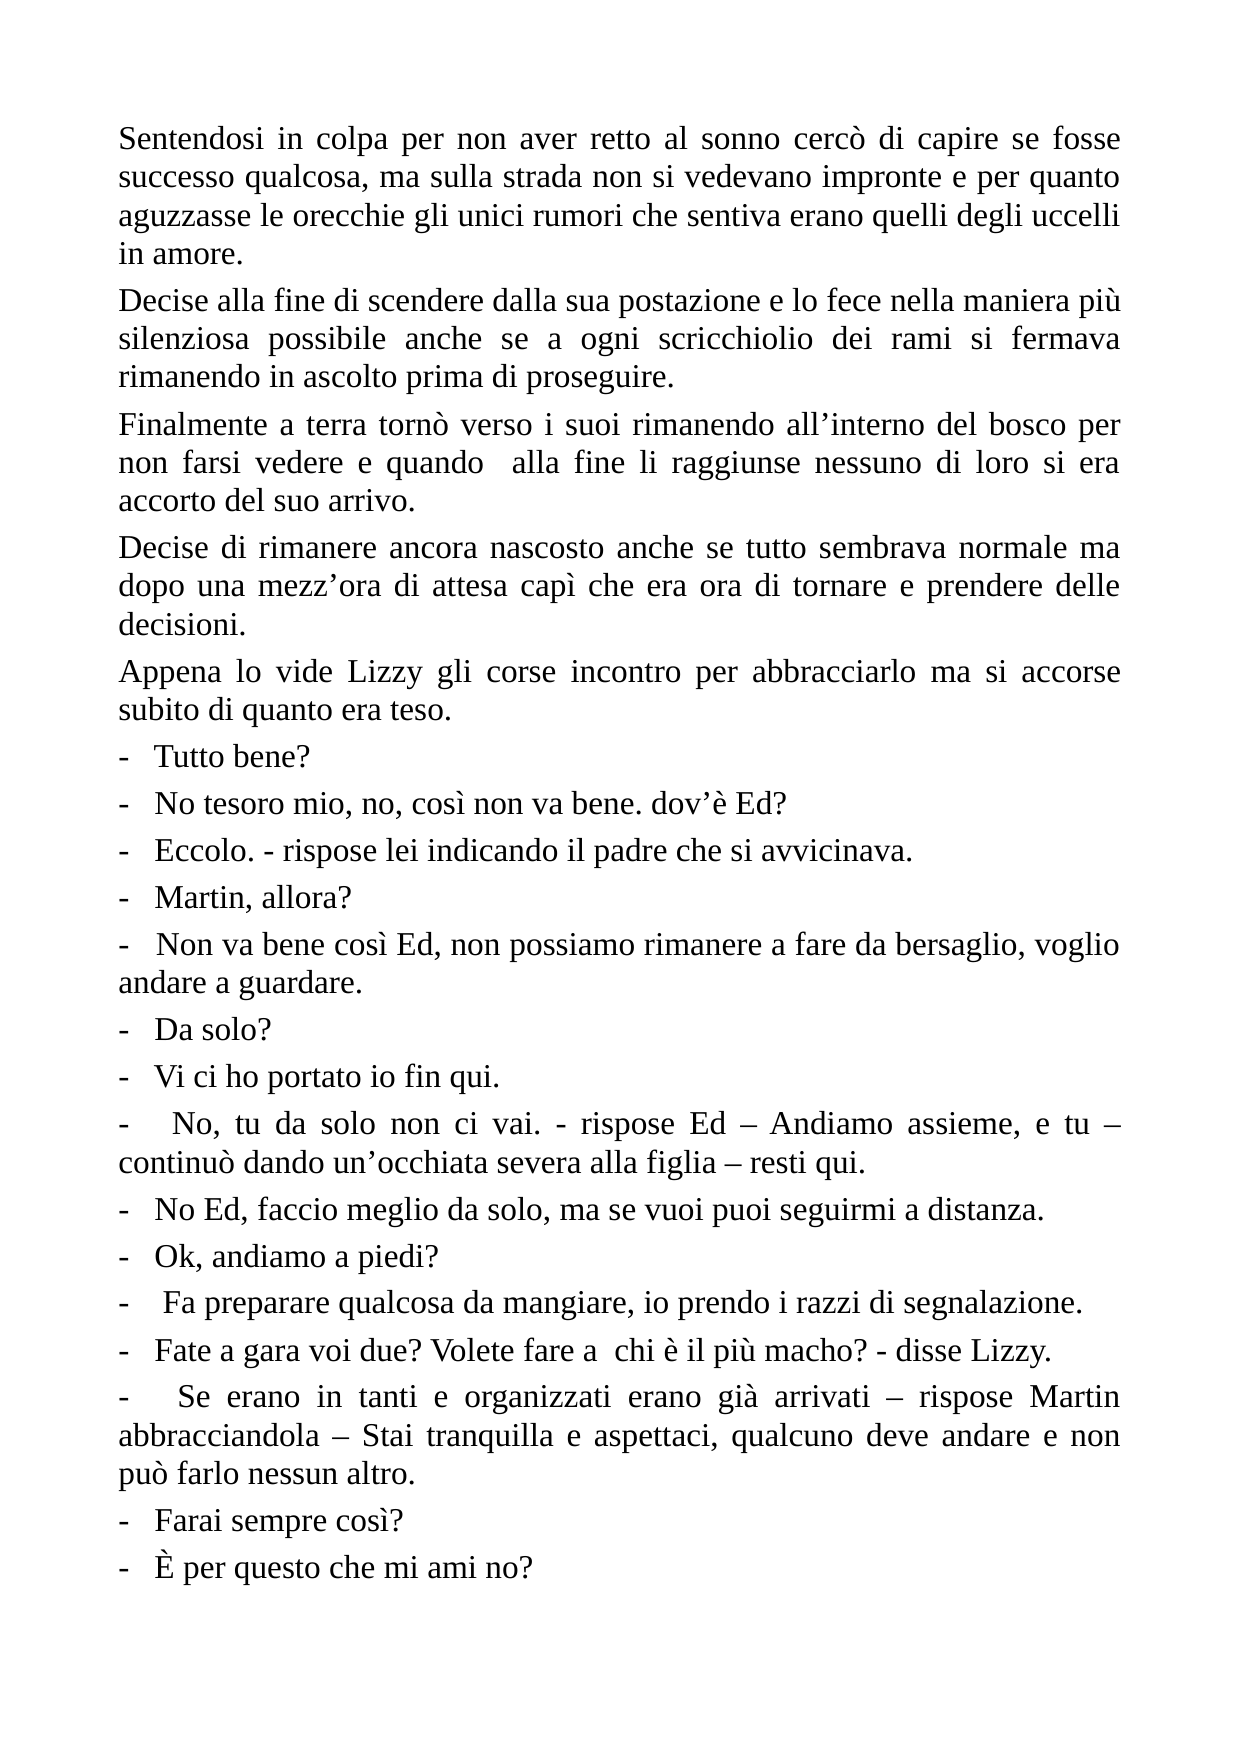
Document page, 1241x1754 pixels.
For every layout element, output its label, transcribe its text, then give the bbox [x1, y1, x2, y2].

text - Fa preparare qualcosa da mangiare, io prendo i razzi di segnalazione. [118, 1283, 1122, 1321]
text Sentendosi in colpa per non aver retto al sonno cercò di capire se fosse successo qualcosa, ma sulla strada non si vedevano impronte e per quanto aguzzasse le orecchie gli unici rumori che sentiva erano quelli degli uccelli in amore. [118, 118, 1122, 271]
text Finalmente a terra tornò verso i suoi rimanendo all’interno del bosco per non farsi vedere e quando alla fine li raggiunse nessuno di loro si era accorto del suo arrivo. [118, 404, 1122, 519]
text - No, tu da solo non ci vai. - rispose Ed – Andiamo assieme, e tu – continuò dando un’occhiata severa alla figlia – resti qui. [118, 1103, 1122, 1180]
text Decise alla fine di scendere dalla sua postazione e lo fece nella maniera più silenziosa possibile anche se a ogni scricchiolio dei rami si fermava rimanendo in ascolto prima di proseguire. [118, 280, 1122, 395]
text - Tutto bene? [118, 736, 1122, 775]
text - Vi ci ho portato io fin qui. [118, 1057, 1122, 1095]
text - Fate a gara voi due? Volete fare a chi è il più macho? - disse Lizzy. [118, 1330, 1122, 1368]
text - Da solo? [118, 1009, 1122, 1048]
text - Non va bene così Ed, non possiamo rimanere a fare da bersaglio, voglio andare a guardare. [118, 924, 1122, 1001]
text Appena lo vide Lizzy gli corse incontro per abbracciarlo ma si accorse subito di quanto era teso. [118, 651, 1122, 728]
text - Farai sempre così? [118, 1500, 1122, 1539]
text - È per questo che mi ami no? [118, 1547, 1122, 1586]
text - No tesoro mio, no, così non va bene. dov’è Ed? [118, 783, 1122, 822]
text - Se erano in tanti e organizzati erano già arrivati – rispose Martin abbracciandola – Stai tranquilla e aspettaci, qualcuno deve andare e non può farlo nessun altro. [118, 1377, 1122, 1492]
text Decise di rimanere ancora nascosto anche se tutto sembrava normale ma dopo una mezz’ora di attesa capì che era ora di tornare e prendere delle decisioni. [118, 527, 1122, 642]
text - Ok, andiamo a piedi? [118, 1236, 1122, 1274]
text - Eccolo. - rispose lei indicando il padre che si avvicinava. [118, 830, 1122, 869]
text - No Ed, faccio meglio da solo, ma se vuoi puoi seguirmi a distanza. [118, 1189, 1122, 1227]
text - Martin, allora? [118, 877, 1122, 916]
